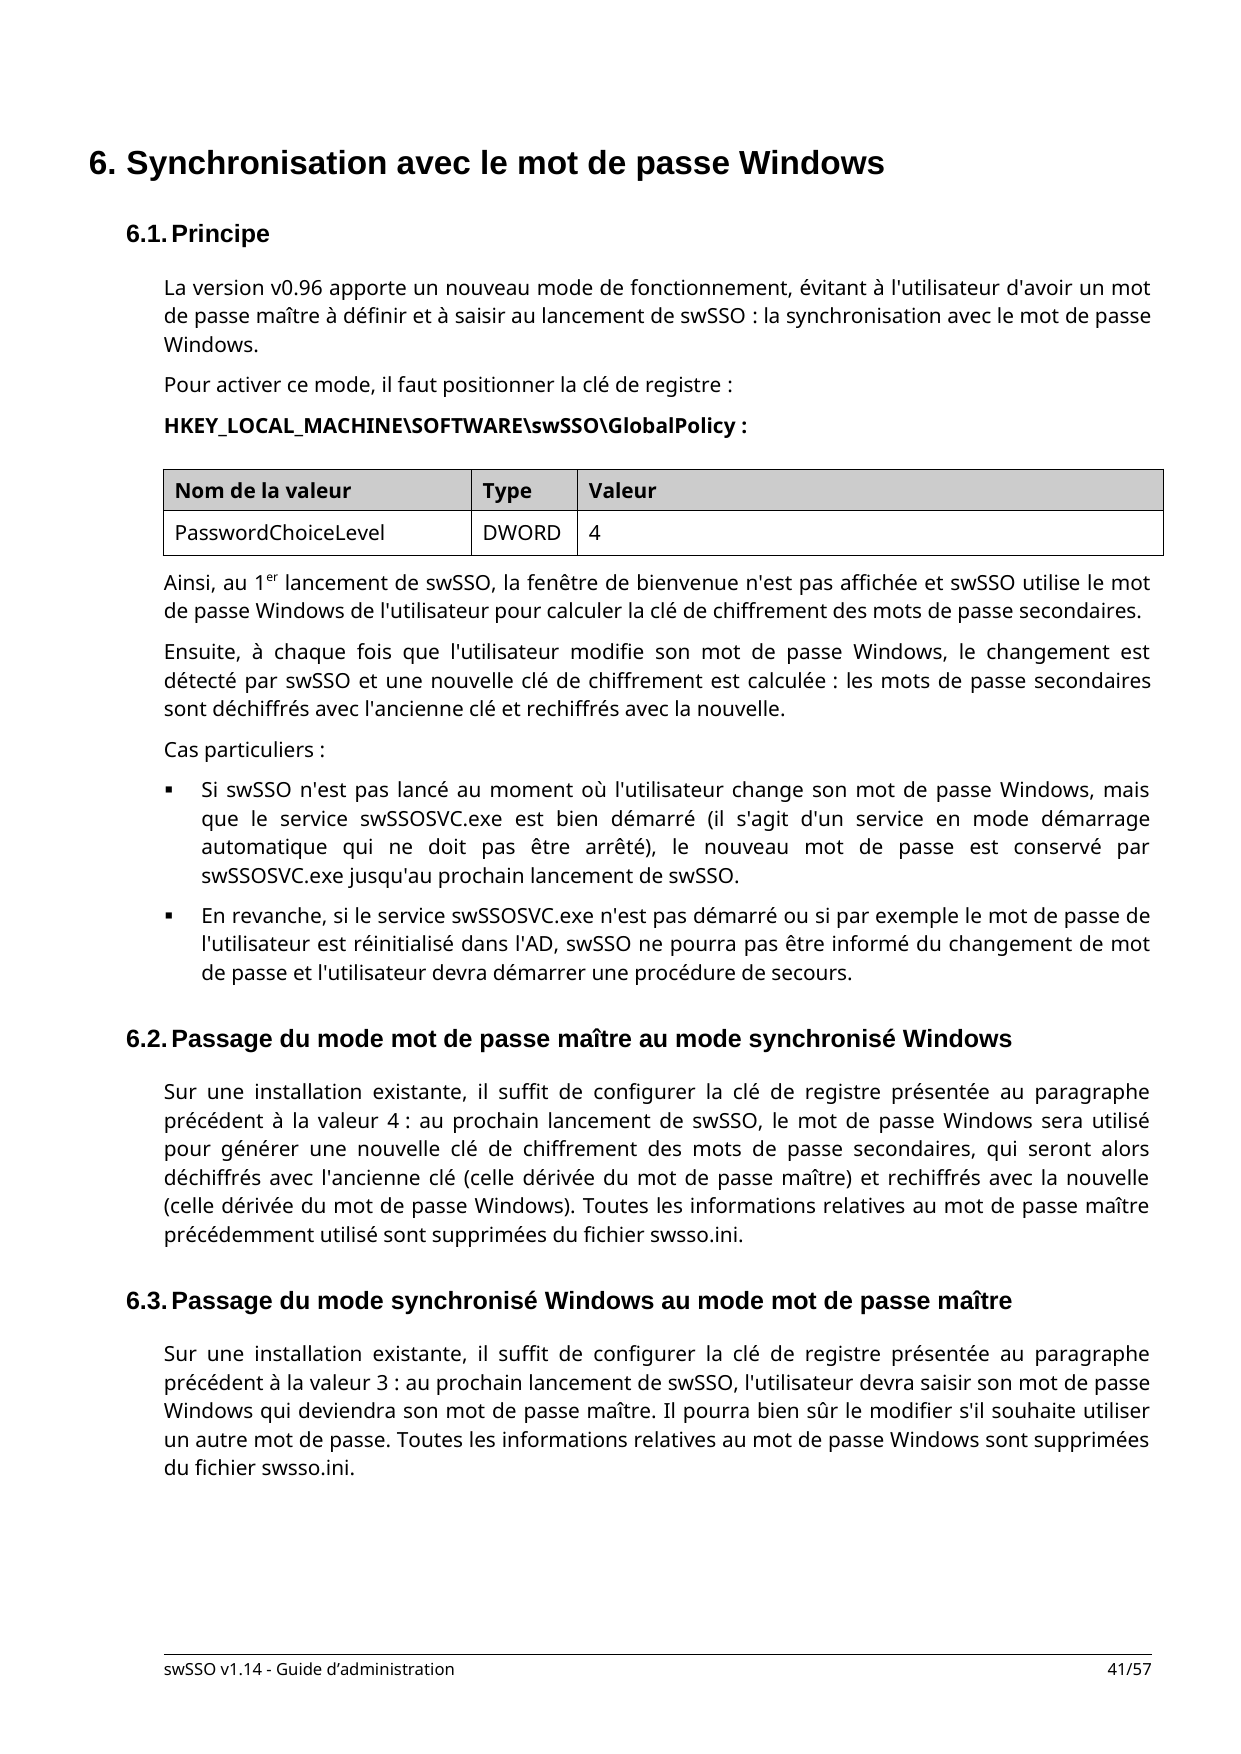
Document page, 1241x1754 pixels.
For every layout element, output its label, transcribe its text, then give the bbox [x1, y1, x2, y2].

table_header Valeur [578, 470, 1163, 510]
subtitle Synchronisation avec le mot de passe Windows [89, 143, 1152, 182]
list Si swSSO n'est pas lancé au moment où l'utilisateur change son mot de passe Windows, mais que le service swSSOSVC.exe est bien démarré (il s'agit d'un service en mode démarrage automatique qui ne doit pas être arrêté), le nouveau mot de passe est conservé par swSSOSVC.exe jusqu'au prochain lancement de swSSO. [164, 775, 1152, 889]
table_header Type [472, 470, 577, 510]
text Pour activer ce mode, il faut positionner la clé de registre : [164, 371, 1152, 399]
text Ensuite, à chaque fois que l'utilisateur modifie son mot de passe Windows, le changement est détecté par swSSO et une nouvelle clé de chiffrement est calculée : les mots de passe secondaires sont déchiffrés avec l'ancienne clé et rechiffrés avec la nouvelle. [164, 637, 1152, 723]
text Ainsi, au 1er lancement de swSSO, la fenêtre de bienvenue n'est pas affichée et swSSO utilise le mot de passe Windows de l'utilisateur pour calculer la clé de chiffrement des mots de passe secondaires. [164, 568, 1152, 625]
text Sur une installation existante, il suffit de configurer la clé de registre présentée au paragraphe précédent à la valeur 4 : au prochain lancement de swSSO, le mot de passe Windows sera utilisé pour générer une nouvelle clé de chiffrement des mots de passe secondaires, qui seront alors déchiffrés avec l'ancienne clé (celle dérivée du mot de passe maître) et rechiffrés avec la nouvelle (celle dérivée du mot de passe Windows). Toutes les informations relatives au mot de passe maître précédemment utilisé sont supprimées du fichier swsso.ini. [164, 1077, 1152, 1248]
text HKEY_LOCAL_MACHINE\SOFTWARE\swSSO\GlobalPolicy : [164, 412, 1152, 440]
text La version v0.96 apporte un nouveau mode de fonctionnement, évitant à l'utilisateur d'avoir un mot de passe maître à définir et à saisir au lancement de swSSO : la synchronisation avec le mot de passe Windows. [164, 273, 1152, 358]
subtitle Passage du mode mot de passe maître au mode synchronisé Windows [126, 1024, 1152, 1052]
text Sur une installation existante, il suffit de configurer la clé de registre présentée au paragraphe précédent à la valeur 3 : au prochain lancement de swSSO, l'utilisateur devra saisir son mot de passe Windows qui deviendra son mot de passe maître. Il pourra bien sûr le modifier s'il souhaite utiliser un autre mot de passe. Toutes les informations relatives au mot de passe Windows sont supprimées du fichier swsso.ini. [164, 1339, 1152, 1482]
table_cell 4 [578, 511, 1163, 554]
table_header Nom de la valeur [164, 470, 471, 510]
table_cell PasswordChoiceLevel [164, 511, 471, 554]
list En revanche, si le service swSSOSVC.exe n'est pas démarré ou si par exemple le mot de passe de l'utilisateur est réinitialisé dans l'AD, swSSO ne pourra pas être informé du changement de mot de passe et l'utilisateur devra démarrer une procédure de secours. [164, 901, 1152, 986]
subtitle Principe [126, 219, 1152, 248]
table_cell DWORD [472, 511, 577, 554]
subtitle Passage du mode synchronisé Windows au mode mot de passe maître [126, 1286, 1152, 1314]
text Cas particuliers : [164, 735, 1152, 764]
